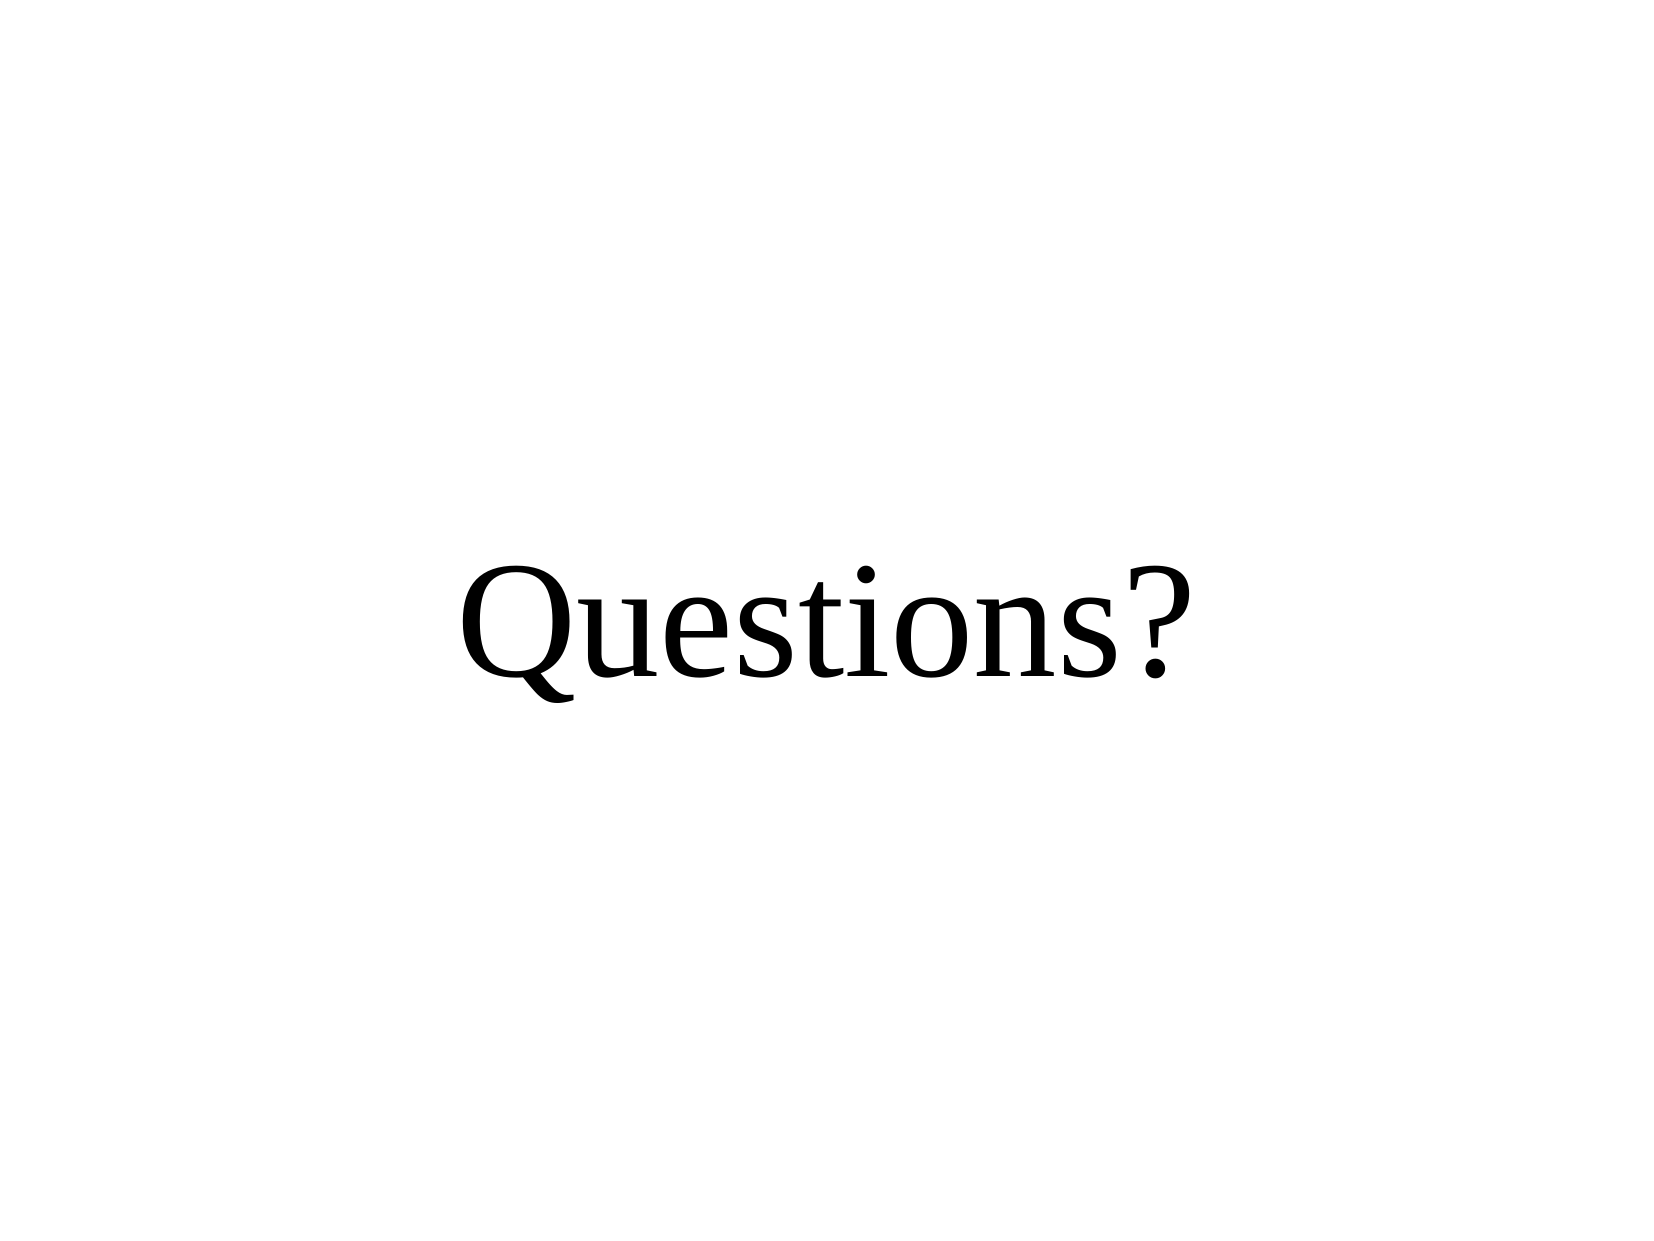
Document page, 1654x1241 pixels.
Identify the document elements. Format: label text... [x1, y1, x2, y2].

title Questions? [0, 516, 1654, 724]
